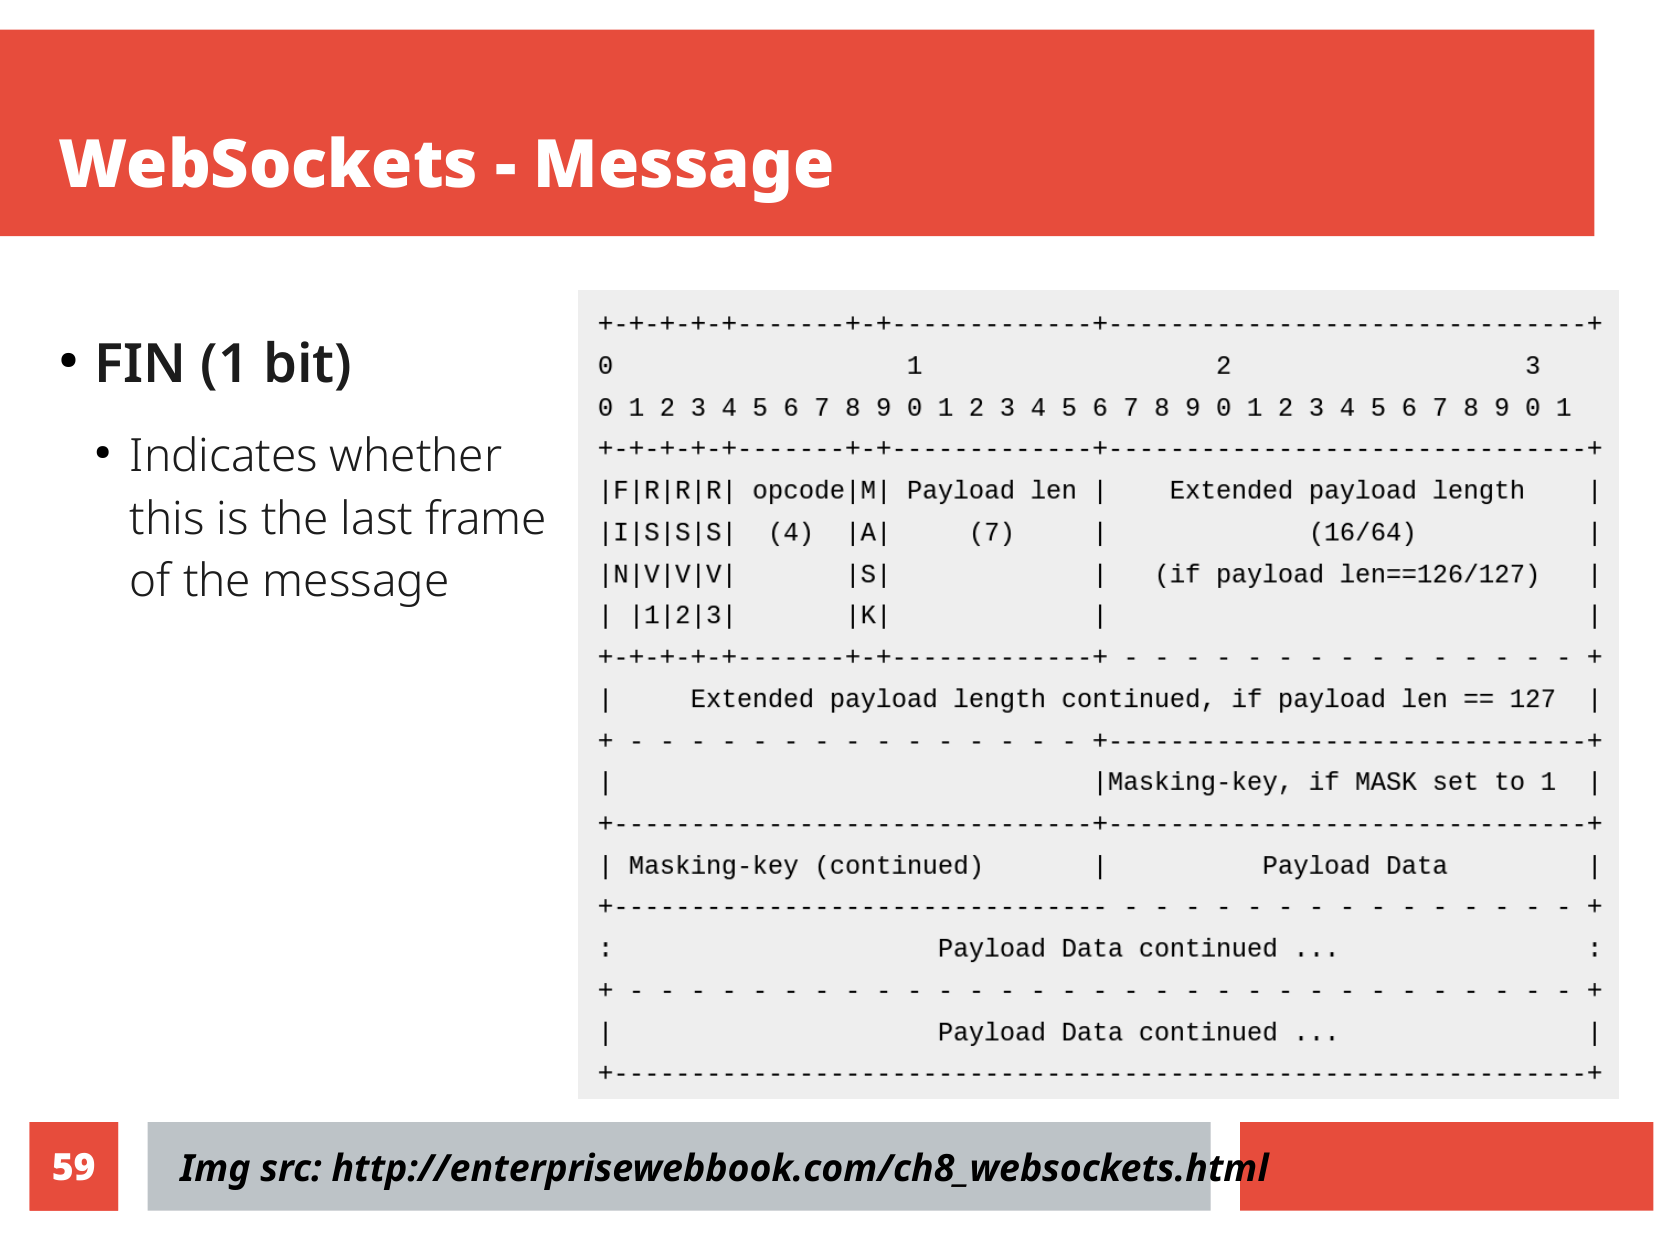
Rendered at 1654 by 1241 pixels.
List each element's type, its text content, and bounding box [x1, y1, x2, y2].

picture [578, 290, 1619, 1099]
title WebSockets - Message [59, 59, 1595, 207]
list FIN (1 bit) Indicates whether this is the last frame of the message [59, 324, 556, 1063]
text_box Img src: http://enterprisewebbook.com/ch8_websockets.html [165, 1134, 1489, 1193]
